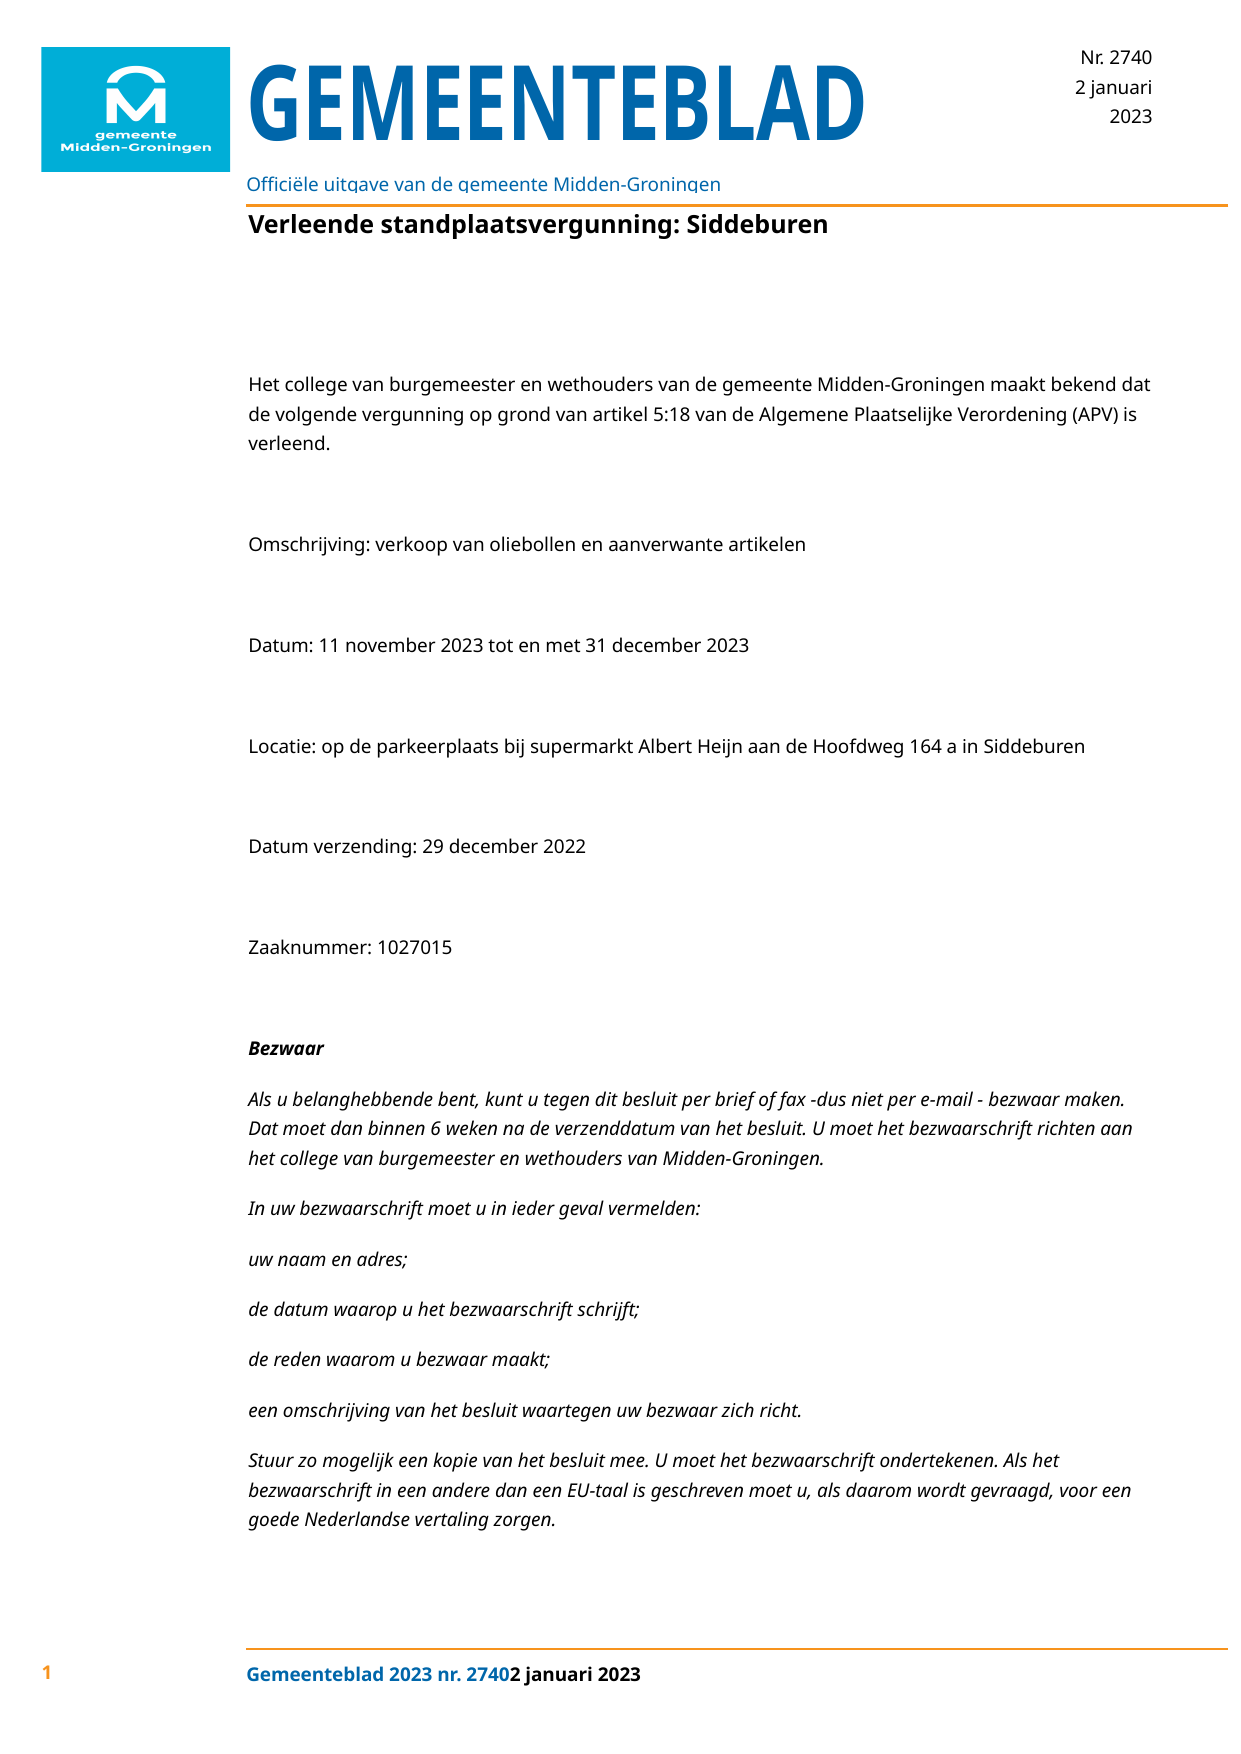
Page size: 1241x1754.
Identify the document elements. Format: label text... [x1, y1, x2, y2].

text de reden waarom u bezwaar maakt; [248, 1347, 1152, 1372]
text Zaaknummer: 1027015 [248, 934, 1152, 960]
text Het college van burgemeester en wethouders van de gemeente Midden-Groningen maakt bekend dat de volgende vergunning op grond van artikel 5:18 van de Algemene Plaatselijke Verordening (APV) is verleend. [248, 371, 1152, 456]
text Omschrijving: verkoop van oliebollen en aanverwante artikelen [248, 531, 1152, 557]
text Datum: 11 november 2023 tot en met 31 december 2023 [248, 632, 1152, 658]
picture [184, 146, 190, 153]
text Als u belanghebbende bent, kunt u tegen dit besluit per brief of fax -dus niet per e-mail - bezwaar maken. Dat moet dan binnen 6 weken na de verzenddatum van het besluit. U moet het bezwaarschrift richten aan het college van burgemeester en wethouders van Midden-Groningen. [248, 1086, 1152, 1171]
text Locatie: op de parkeerplaats bij supermarkt Albert Heijn aan de Hoofdweg 164 a in Siddeburen [248, 733, 1152, 758]
text Bezwaar [248, 1035, 1152, 1061]
text Verleende standplaatsvergunning: Siddeburen [248, 207, 1152, 241]
text uw naam en adres; [248, 1246, 1152, 1271]
picture [108, 66, 164, 82]
text Stuur zo mogelijk een kopie van het besluit mee. U moet het bezwaarschrift ondertekenen. Als het bezwaarschrift in een andere dan een EU-taal is geschreven moet u, als daarom wordt gevraagd, voor een goede Nederlandse vertaling zorgen. [248, 1447, 1152, 1532]
text Datum verzending: 29 december 2022 [248, 834, 1152, 859]
picture [107, 89, 165, 122]
text de datum waarop u het bezwaarschrift schrijft; [248, 1296, 1152, 1322]
text een omschrijving van het besluit waartegen uw bezwaar zich richt. [248, 1397, 1152, 1423]
text In uw bezwaarschrift moet u in ieder geval vermelden: [248, 1195, 1152, 1221]
